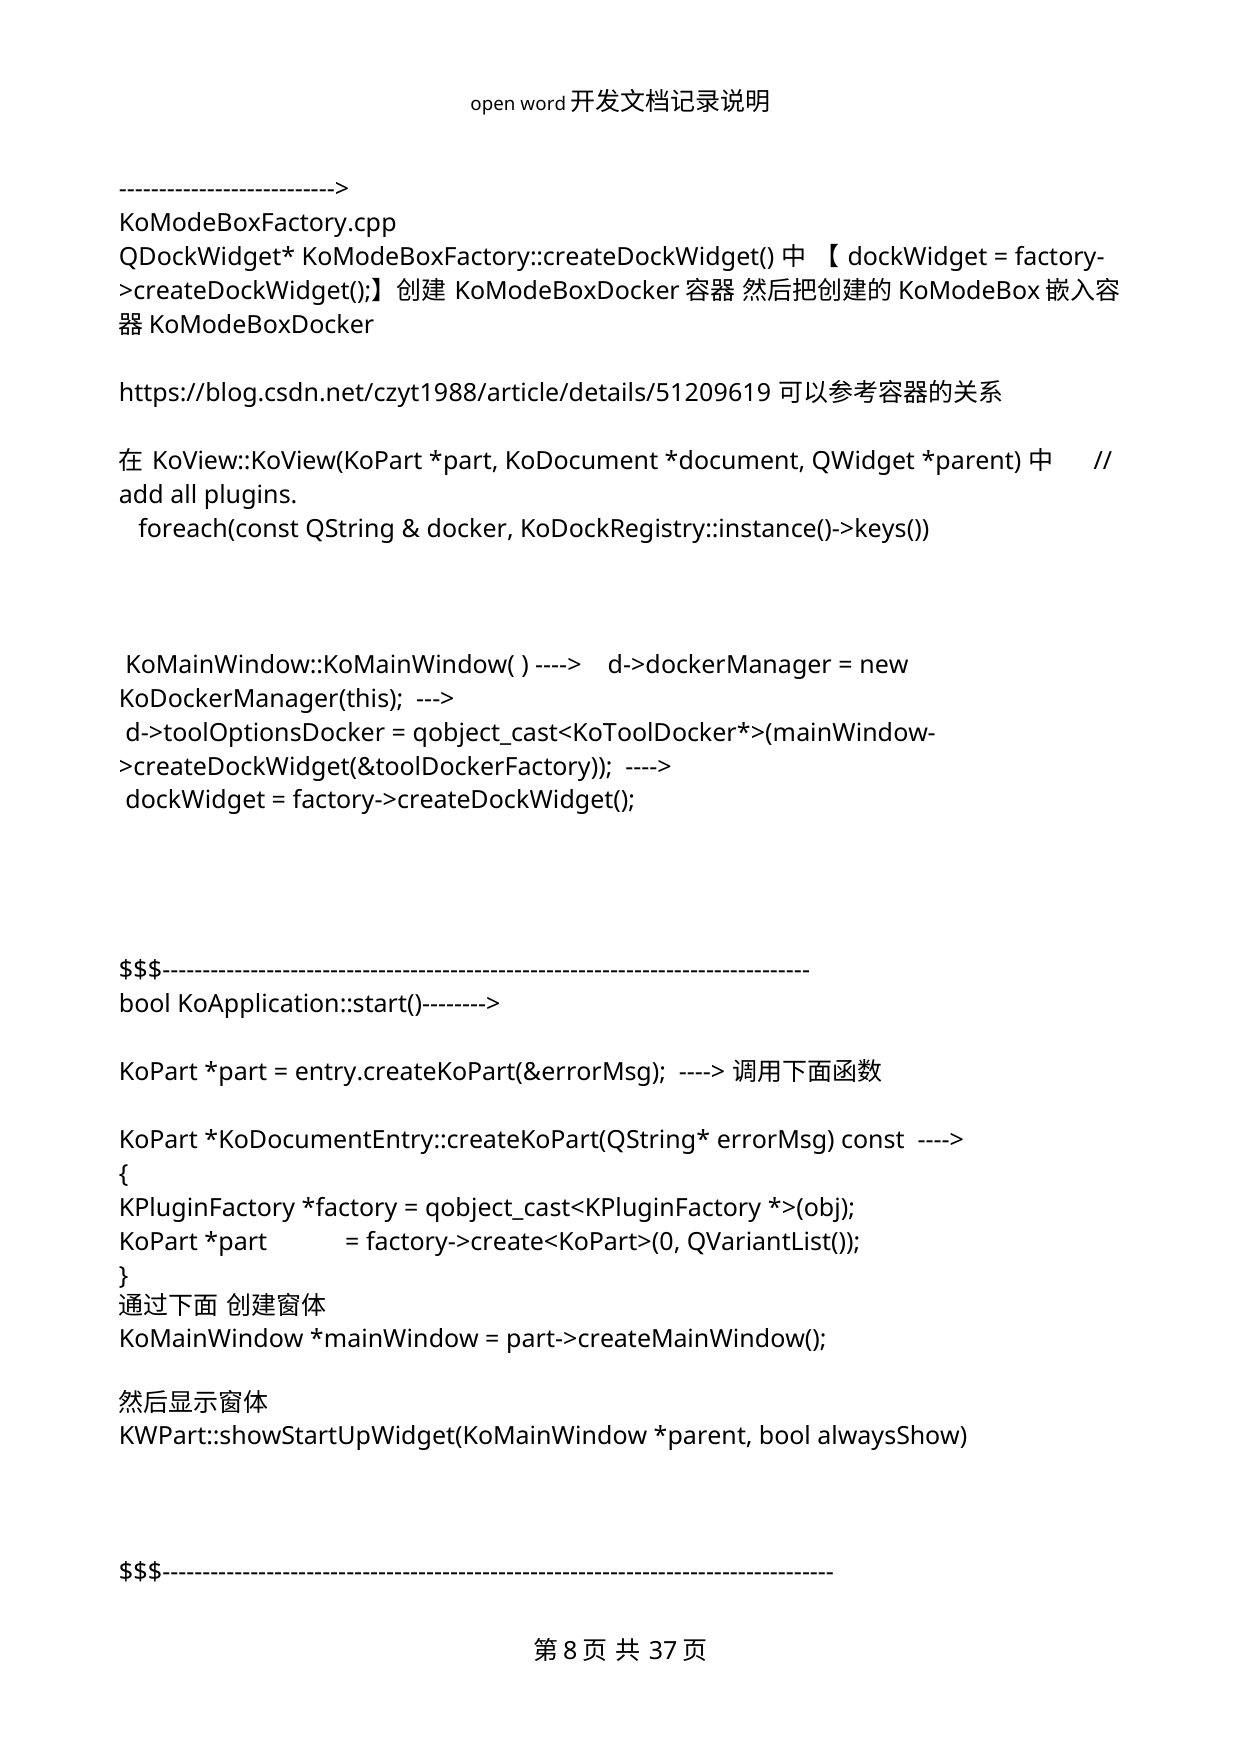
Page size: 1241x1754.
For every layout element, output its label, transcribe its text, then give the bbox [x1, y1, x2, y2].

text https://blog.csdn.net/czyt1988/article/details/51209619 可以参考容器的关系 [119, 375, 1121, 409]
text dockWidget = factory->createDockWidget(); [119, 782, 1121, 816]
text foreach(const QString & docker, KoDockRegistry::instance()->keys()) [119, 511, 1121, 545]
text KoMainWindow::KoMainWindow( ) ----> d->dockerManager = new KoDockerManager(this); ---> [119, 647, 1121, 714]
text d->toolOptionsDocker = qobject_cast<KoToolDocker*>(mainWindow->createDockWidget(&toolDockerFactory)); ----> [119, 714, 1121, 782]
text $$$------------------------------------------------------------------------------------ [119, 1553, 1121, 1587]
text ---------------------------> [119, 171, 1121, 205]
text KoModeBoxFactory.cpp [119, 205, 1121, 239]
text 通过下面 创建窗体 [119, 1292, 1121, 1321]
text KWPart::showStartUpWidget(KoMainWindow *parent, bool alwaysShow) [119, 1418, 1121, 1452]
text QDockWidget* KoModeBoxFactory::createDockWidget() 中 【 dockWidget = factory->createDockWidget();】创建 KoModeBoxDocker容器 然后把创建的KoModeBox嵌入容器KoModeBoxDocker [119, 239, 1121, 341]
text KoPart *KoDocumentEntry::createKoPart(QString* errorMsg) const ----> [119, 1122, 1121, 1156]
text KoPart *part = entry.createKoPart(&errorMsg); ----> 调用下面函数 [119, 1054, 1121, 1088]
text $$$--------------------------------------------------------------------------------- [119, 952, 1121, 986]
text KoPart *part = factory->create<KoPart>(0, QVariantList()); [119, 1224, 1121, 1258]
text KoMainWindow *mainWindow = part->createMainWindow(); [119, 1321, 1121, 1355]
text } [119, 1258, 1121, 1292]
text 然后显示窗体 [119, 1389, 1121, 1418]
text { [119, 1156, 1121, 1190]
text KPluginFactory *factory = qobject_cast<KPluginFactory *>(obj); [119, 1190, 1121, 1224]
text bool KoApplication::start()--------> [119, 986, 1121, 1020]
text 在 KoView::KoView(KoPart *part, KoDocument *document, QWidget *parent) 中 // add all plugins. [119, 443, 1121, 511]
